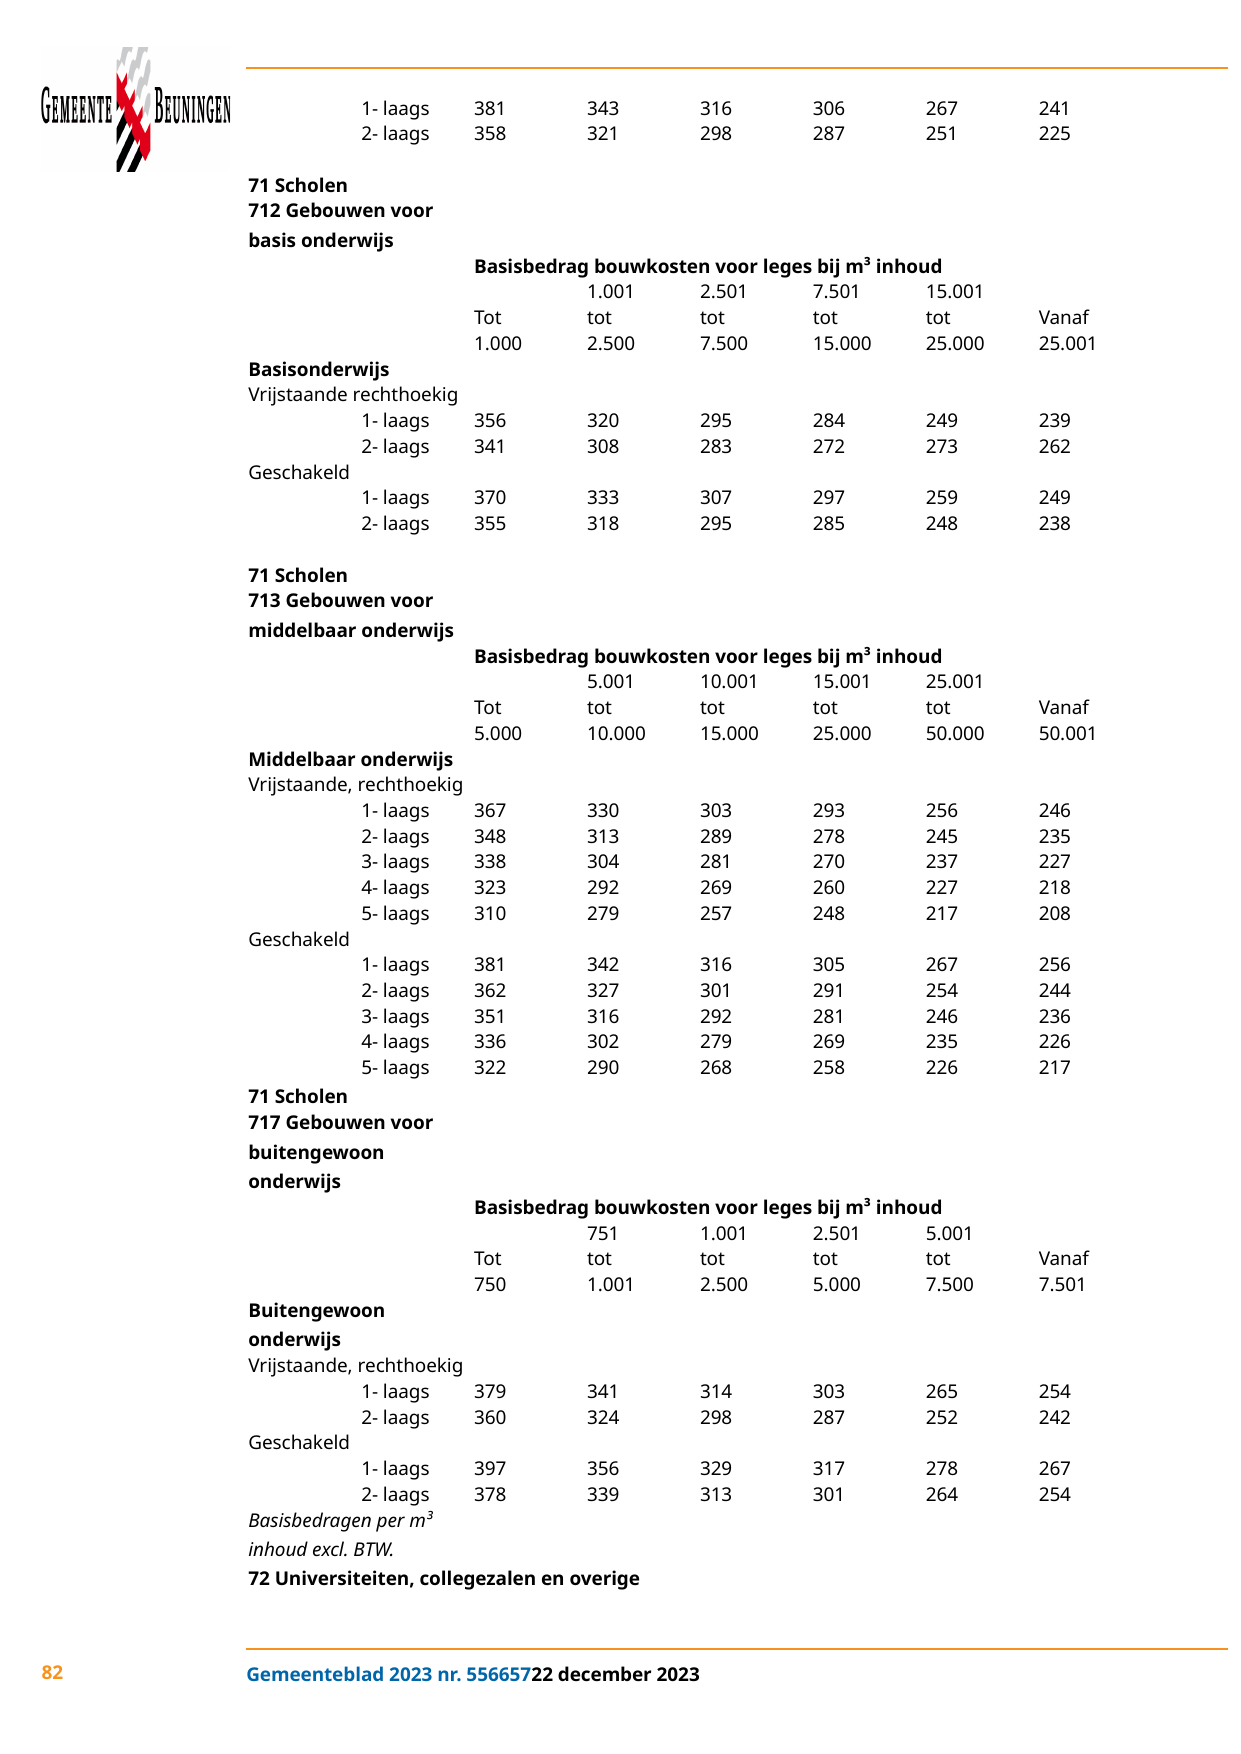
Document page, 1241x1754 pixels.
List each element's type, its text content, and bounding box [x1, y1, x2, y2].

table_cell [813, 1109, 926, 1194]
table_cell 15.000 [813, 330, 926, 356]
table_cell 15.001 [926, 279, 1038, 304]
table_cell [813, 1297, 926, 1352]
table_header [587, 1084, 700, 1109]
table_cell [248, 900, 361, 926]
table_cell 258 [813, 1055, 926, 1080]
table_cell 381 [474, 952, 587, 977]
table_cell 338 [474, 849, 587, 874]
table_header [926, 1565, 1038, 1591]
table_cell [248, 536, 361, 562]
table_cell 15.001 [813, 669, 926, 694]
table_cell 316 [700, 952, 813, 977]
table_cell [926, 562, 1038, 587]
table_cell [813, 588, 926, 643]
table_cell 227 [1039, 849, 1152, 874]
table_cell 267 [926, 952, 1038, 977]
table_cell [700, 588, 813, 643]
table_cell [926, 771, 1038, 797]
table_cell tot [813, 305, 926, 330]
table_cell 713 Gebouwen voor middelbaar onderwijs [248, 588, 474, 643]
table_cell tot [587, 1246, 700, 1271]
table_header [1039, 1084, 1152, 1109]
table_cell 270 [813, 849, 926, 874]
table_cell [587, 562, 700, 587]
table_cell 267 [1039, 1455, 1152, 1481]
table_cell [1039, 1430, 1152, 1455]
table_cell 71 Scholen [248, 562, 474, 587]
table_cell 265 [926, 1378, 1038, 1404]
table_cell 292 [587, 874, 700, 900]
table_cell [700, 382, 813, 407]
table_cell 5.000 [474, 720, 587, 746]
table_cell [361, 720, 474, 746]
table_cell 712 Gebouwen voor basis onderwijs [248, 198, 474, 253]
table_cell 367 [474, 797, 587, 823]
table_cell [248, 797, 361, 823]
table_cell Vrijstaande, rechthoekig [248, 771, 474, 797]
table_cell 257 [700, 900, 813, 926]
table_cell 304 [587, 849, 700, 874]
table_cell Basisbedragen per m³ inhoud excl. BTW. [248, 1507, 474, 1562]
table_cell [248, 1194, 361, 1220]
table_cell 242 [1039, 1404, 1152, 1429]
table_cell 7.501 [1039, 1271, 1152, 1297]
table_cell tot [700, 1246, 813, 1271]
table_cell 225 [1039, 121, 1152, 146]
table_cell [474, 771, 587, 797]
table_cell [361, 1246, 474, 1271]
table_cell [587, 172, 700, 198]
table_cell 348 [474, 823, 587, 849]
table_cell [248, 977, 361, 1003]
table_cell 249 [1039, 485, 1152, 510]
table_cell 267 [926, 95, 1038, 121]
table_header 72 Universiteiten, collegezalen en overige [248, 1565, 700, 1591]
table_cell 303 [813, 1378, 926, 1404]
table_cell [700, 1353, 813, 1378]
table_cell 378 [474, 1481, 587, 1507]
table_cell [474, 1109, 587, 1194]
table_cell [474, 146, 587, 172]
table_cell 307 [700, 485, 813, 510]
table_cell [248, 669, 361, 694]
table_cell 2- laags [361, 823, 474, 849]
table_cell 254 [926, 977, 1038, 1003]
table_header [700, 1565, 813, 1591]
table_cell 278 [813, 823, 926, 849]
table_cell 302 [587, 1029, 700, 1054]
table_cell [248, 1003, 361, 1029]
table_cell 5- laags [361, 900, 474, 926]
table_cell [700, 771, 813, 797]
table_cell [700, 198, 813, 253]
table_cell tot [700, 305, 813, 330]
table_cell Buitengewoon onderwijs [248, 1297, 474, 1352]
table_cell Basisbedrag bouwkosten voor leges bij m³ inhoud [474, 643, 1152, 668]
table_cell Geschakeld [248, 459, 474, 484]
table_cell 358 [474, 121, 587, 146]
table_cell [1039, 926, 1152, 952]
table_cell 293 [813, 797, 926, 823]
table_cell tot [587, 694, 700, 720]
table_cell [1039, 1353, 1152, 1378]
table_cell 287 [813, 121, 926, 146]
table_cell 2- laags [361, 1481, 474, 1507]
table_cell 717 Gebouwen voor buitengewoon onderwijs [248, 1109, 474, 1194]
table_cell 379 [474, 1378, 587, 1404]
table_cell 2.500 [700, 1271, 813, 1297]
table_cell 306 [813, 95, 926, 121]
table_cell 1- laags [361, 1455, 474, 1481]
table_cell [926, 746, 1038, 771]
table_cell 1.001 [587, 1271, 700, 1297]
table_cell 1- laags [361, 95, 474, 121]
table_cell [813, 1507, 926, 1562]
table_cell 264 [926, 1481, 1038, 1507]
table_cell 287 [813, 1404, 926, 1429]
table_cell 2- laags [361, 433, 474, 459]
table_cell Geschakeld [248, 1430, 474, 1455]
table_cell 260 [813, 874, 926, 900]
table_cell [813, 562, 926, 587]
table_cell [926, 382, 1038, 407]
table_cell 5.000 [813, 1271, 926, 1297]
table_cell 320 [587, 408, 700, 433]
table_cell [361, 253, 474, 279]
table_cell [1039, 771, 1152, 797]
table_cell 251 [926, 121, 1038, 146]
table_cell [248, 874, 361, 900]
table_cell 291 [813, 977, 926, 1003]
table_cell [248, 121, 361, 146]
table_cell 321 [587, 121, 700, 146]
table_cell 256 [926, 797, 1038, 823]
table_cell [1039, 279, 1152, 304]
table_cell tot [926, 1246, 1038, 1271]
table_cell [1039, 669, 1152, 694]
table_cell 281 [700, 849, 813, 874]
table_cell [587, 382, 700, 407]
table_cell [700, 356, 813, 382]
table_cell [361, 643, 474, 668]
table_cell [587, 588, 700, 643]
table_cell 342 [587, 952, 700, 977]
table_cell [813, 356, 926, 382]
table_cell [1039, 1220, 1152, 1246]
table_cell 256 [1039, 952, 1152, 977]
table_cell [587, 926, 700, 952]
table_cell [926, 198, 1038, 253]
table_cell Vanaf [1039, 1246, 1152, 1271]
table_cell [1039, 172, 1152, 198]
table_cell [813, 1353, 926, 1378]
table_cell [587, 146, 700, 172]
table_cell [587, 536, 700, 562]
table_cell [813, 198, 926, 253]
table_cell [248, 95, 361, 121]
table_cell [700, 746, 813, 771]
table_cell [248, 694, 361, 720]
table_cell 235 [926, 1029, 1038, 1054]
table_cell 303 [700, 797, 813, 823]
table_cell [700, 1507, 813, 1562]
table_cell 25.000 [813, 720, 926, 746]
table_cell 308 [587, 433, 700, 459]
table_cell 226 [926, 1055, 1038, 1080]
table_cell [248, 1481, 361, 1507]
table_cell 310 [474, 900, 587, 926]
table_cell 4- laags [361, 874, 474, 900]
table_cell 295 [700, 408, 813, 433]
table_cell Tot [474, 305, 587, 330]
table_cell [587, 746, 700, 771]
table_cell 278 [926, 1455, 1038, 1481]
table_cell [474, 459, 587, 484]
table_cell [813, 1430, 926, 1455]
table_cell 208 [1039, 900, 1152, 926]
table_cell 2- laags [361, 121, 474, 146]
table_cell 289 [700, 823, 813, 849]
table_cell [587, 1353, 700, 1378]
table_cell Middelbaar onderwijs [248, 746, 474, 771]
table_cell [474, 926, 587, 952]
table_cell 50.000 [926, 720, 1038, 746]
table_header [813, 1084, 926, 1109]
table_cell [813, 926, 926, 952]
table_cell 279 [587, 900, 700, 926]
table_cell 2.501 [813, 1220, 926, 1246]
table_cell 254 [1039, 1481, 1152, 1507]
table_cell 351 [474, 1003, 587, 1029]
table_cell 751 [587, 1220, 700, 1246]
table_cell [474, 1507, 587, 1562]
table_cell 381 [474, 95, 587, 121]
table_cell 322 [474, 1055, 587, 1080]
table_cell [248, 330, 361, 356]
table_cell 2.501 [700, 279, 813, 304]
table_cell 50.001 [1039, 720, 1152, 746]
table_cell [248, 823, 361, 849]
table_cell [248, 253, 361, 279]
table_cell 284 [813, 408, 926, 433]
table_cell [1039, 588, 1152, 643]
table_cell [474, 588, 587, 643]
table_cell [248, 720, 361, 746]
table_cell [248, 146, 361, 172]
table_cell 259 [926, 485, 1038, 510]
table_cell 283 [700, 433, 813, 459]
table_cell [248, 1246, 361, 1271]
table_cell Vanaf [1039, 694, 1152, 720]
table_cell tot [813, 694, 926, 720]
table_cell 341 [587, 1378, 700, 1404]
table_cell 7.501 [813, 279, 926, 304]
table_cell Tot [474, 694, 587, 720]
table_cell Vrijstaande rechthoekig [248, 382, 474, 407]
table_header [926, 1084, 1038, 1109]
table_cell 318 [587, 510, 700, 536]
table_cell 323 [474, 874, 587, 900]
table_cell 279 [700, 1029, 813, 1054]
table_cell 15.000 [700, 720, 813, 746]
table_cell 241 [1039, 95, 1152, 121]
table_cell 1.001 [587, 279, 700, 304]
table_cell 2- laags [361, 977, 474, 1003]
table_cell [813, 459, 926, 484]
table_cell 10.001 [700, 669, 813, 694]
table_cell 5- laags [361, 1055, 474, 1080]
table_cell [926, 1297, 1038, 1352]
table_cell 356 [474, 408, 587, 433]
table_cell [587, 356, 700, 382]
table_cell 750 [474, 1271, 587, 1297]
table_cell 297 [813, 485, 926, 510]
table_cell [361, 330, 474, 356]
table_cell Vanaf [1039, 305, 1152, 330]
table_cell [361, 1194, 474, 1220]
table_cell tot [587, 305, 700, 330]
table_cell 7.500 [700, 330, 813, 356]
table_cell 370 [474, 485, 587, 510]
table_cell [248, 408, 361, 433]
table_cell [813, 146, 926, 172]
table_cell [248, 305, 361, 330]
table_cell tot [700, 694, 813, 720]
table_cell [248, 485, 361, 510]
table_cell [700, 172, 813, 198]
table_cell tot [926, 305, 1038, 330]
table_cell 333 [587, 485, 700, 510]
table_cell [1039, 746, 1152, 771]
table_cell 336 [474, 1029, 587, 1054]
table_cell [474, 279, 587, 304]
table_cell [926, 1353, 1038, 1378]
table_cell 25.001 [1039, 330, 1152, 356]
table_cell [361, 279, 474, 304]
table_cell [361, 1220, 474, 1246]
table_cell [474, 172, 587, 198]
table_cell [248, 1378, 361, 1404]
table_cell 290 [587, 1055, 700, 1080]
table_cell 249 [926, 408, 1038, 433]
table_cell [700, 1297, 813, 1352]
table_cell [361, 669, 474, 694]
table_cell 295 [700, 510, 813, 536]
table_header [700, 1084, 813, 1109]
picture [41, 47, 231, 172]
table_cell [587, 1430, 700, 1455]
table_cell [926, 1430, 1038, 1455]
table_cell [248, 1455, 361, 1481]
table_cell [926, 146, 1038, 172]
table_cell [926, 172, 1038, 198]
table_cell 343 [587, 95, 700, 121]
table_cell tot [813, 1246, 926, 1271]
table_cell 1- laags [361, 952, 474, 977]
table_cell 272 [813, 433, 926, 459]
table_cell [700, 1109, 813, 1194]
table_cell 25.000 [926, 330, 1038, 356]
table_cell 2- laags [361, 1404, 474, 1429]
table_cell 1- laags [361, 797, 474, 823]
table_cell 341 [474, 433, 587, 459]
table_cell [587, 771, 700, 797]
table_cell [248, 849, 361, 874]
table_cell [474, 1297, 587, 1352]
table_cell [1039, 562, 1152, 587]
table_cell [587, 1297, 700, 1352]
table_cell [361, 536, 474, 562]
table_cell [926, 356, 1038, 382]
table_cell 239 [1039, 408, 1152, 433]
table_cell [1039, 1297, 1152, 1352]
table_header 71 Scholen [248, 1084, 474, 1109]
table_cell [1039, 198, 1152, 253]
table_header [813, 1565, 926, 1591]
table_cell 227 [926, 874, 1038, 900]
table_cell [248, 1029, 361, 1054]
table_cell 301 [700, 977, 813, 1003]
table_cell 356 [587, 1455, 700, 1481]
table_cell [700, 562, 813, 587]
table_cell 217 [926, 900, 1038, 926]
table_cell 313 [700, 1481, 813, 1507]
table_cell [1039, 382, 1152, 407]
table_cell 4- laags [361, 1029, 474, 1054]
table_cell [587, 1109, 700, 1194]
table_cell 7.500 [926, 1271, 1038, 1297]
table_cell [474, 356, 587, 382]
table_header [474, 1084, 587, 1109]
table_cell Basisbedrag bouwkosten voor leges bij m³ inhoud [474, 253, 1152, 279]
table_cell 244 [1039, 977, 1152, 1003]
table_cell 10.000 [587, 720, 700, 746]
table_cell [700, 146, 813, 172]
table_cell [587, 459, 700, 484]
table_cell [1039, 459, 1152, 484]
table_cell [813, 382, 926, 407]
table_cell 305 [813, 952, 926, 977]
table_cell [361, 694, 474, 720]
table_cell Vrijstaande, rechthoekig [248, 1353, 474, 1378]
table_cell 330 [587, 797, 700, 823]
table_cell [248, 1271, 361, 1297]
table_header [1039, 1565, 1152, 1591]
table_cell 5.001 [926, 1220, 1038, 1246]
table_cell [248, 1055, 361, 1080]
table_cell [1039, 1507, 1152, 1562]
table_cell [248, 643, 361, 668]
table_cell 25.001 [926, 669, 1038, 694]
table_cell 1.000 [474, 330, 587, 356]
table_cell 218 [1039, 874, 1152, 900]
table_cell [474, 382, 587, 407]
table_cell [700, 1430, 813, 1455]
table_cell 1- laags [361, 408, 474, 433]
table_cell [587, 198, 700, 253]
table_cell [1039, 356, 1152, 382]
table_cell [248, 1220, 361, 1246]
table_cell [926, 1109, 1038, 1194]
table_cell 2- laags [361, 510, 474, 536]
table_cell 262 [1039, 433, 1152, 459]
table_cell 301 [813, 1481, 926, 1507]
table_cell [248, 279, 361, 304]
table_cell [474, 746, 587, 771]
table_cell 292 [700, 1003, 813, 1029]
table_cell 248 [813, 900, 926, 926]
table_cell [474, 198, 587, 253]
table_cell [474, 1220, 587, 1246]
table_cell [1039, 1109, 1152, 1194]
table_cell 235 [1039, 823, 1152, 849]
table_cell [474, 562, 587, 587]
table_cell 254 [1039, 1378, 1152, 1404]
table_cell [587, 1507, 700, 1562]
table_cell 360 [474, 1404, 587, 1429]
table_cell 316 [587, 1003, 700, 1029]
table_cell 269 [700, 874, 813, 900]
table_cell [700, 459, 813, 484]
table_cell 252 [926, 1404, 1038, 1429]
table_cell 324 [587, 1404, 700, 1429]
table_cell [926, 459, 1038, 484]
table_cell 298 [700, 121, 813, 146]
table_cell 238 [1039, 510, 1152, 536]
table_cell 327 [587, 977, 700, 1003]
table_cell 246 [1039, 797, 1152, 823]
table_cell [248, 510, 361, 536]
table_cell [926, 926, 1038, 952]
table_cell 285 [813, 510, 926, 536]
table_cell 362 [474, 977, 587, 1003]
table_cell 246 [926, 1003, 1038, 1029]
table_cell 355 [474, 510, 587, 536]
table_cell 3- laags [361, 1003, 474, 1029]
table_cell [700, 926, 813, 952]
table_cell [474, 1430, 587, 1455]
table_cell 2.500 [587, 330, 700, 356]
table_cell 236 [1039, 1003, 1152, 1029]
table_cell 298 [700, 1404, 813, 1429]
table_cell 329 [700, 1455, 813, 1481]
table_cell 5.001 [587, 669, 700, 694]
table_cell 313 [587, 823, 700, 849]
table_cell 269 [813, 1029, 926, 1054]
table_cell 317 [813, 1455, 926, 1481]
table_cell [361, 146, 474, 172]
table_cell [926, 588, 1038, 643]
table_cell [248, 433, 361, 459]
table_cell [1039, 536, 1152, 562]
table_cell 245 [926, 823, 1038, 849]
table_cell [474, 536, 587, 562]
table_cell 314 [700, 1378, 813, 1404]
table_cell [248, 1404, 361, 1429]
table_cell [474, 1353, 587, 1378]
table_cell 217 [1039, 1055, 1152, 1080]
table_cell [1039, 146, 1152, 172]
table_cell [248, 952, 361, 977]
table_cell Basisbedrag bouwkosten voor leges bij m³ inhoud [474, 1194, 1152, 1220]
table_cell [813, 536, 926, 562]
table_cell tot [926, 694, 1038, 720]
table_cell 248 [926, 510, 1038, 536]
table_cell 3- laags [361, 849, 474, 874]
table_cell 316 [700, 95, 813, 121]
table_cell [926, 536, 1038, 562]
table_cell [813, 746, 926, 771]
table_cell 1- laags [361, 1378, 474, 1404]
table_cell 281 [813, 1003, 926, 1029]
table_cell 397 [474, 1455, 587, 1481]
table_cell 226 [1039, 1029, 1152, 1054]
table_cell [361, 305, 474, 330]
table_cell Tot [474, 1246, 587, 1271]
table_cell 268 [700, 1055, 813, 1080]
table_cell 1.001 [700, 1220, 813, 1246]
table_cell [926, 1507, 1038, 1562]
table_cell [474, 669, 587, 694]
table_cell 1- laags [361, 485, 474, 510]
table_cell 71 Scholen [248, 172, 474, 198]
table_cell [361, 1271, 474, 1297]
table_cell Basisonderwijs [248, 356, 474, 382]
table_cell [813, 771, 926, 797]
table_cell 339 [587, 1481, 700, 1507]
table_cell 237 [926, 849, 1038, 874]
table_cell [813, 172, 926, 198]
table_cell Geschakeld [248, 926, 474, 952]
table_cell 273 [926, 433, 1038, 459]
table_cell [700, 536, 813, 562]
